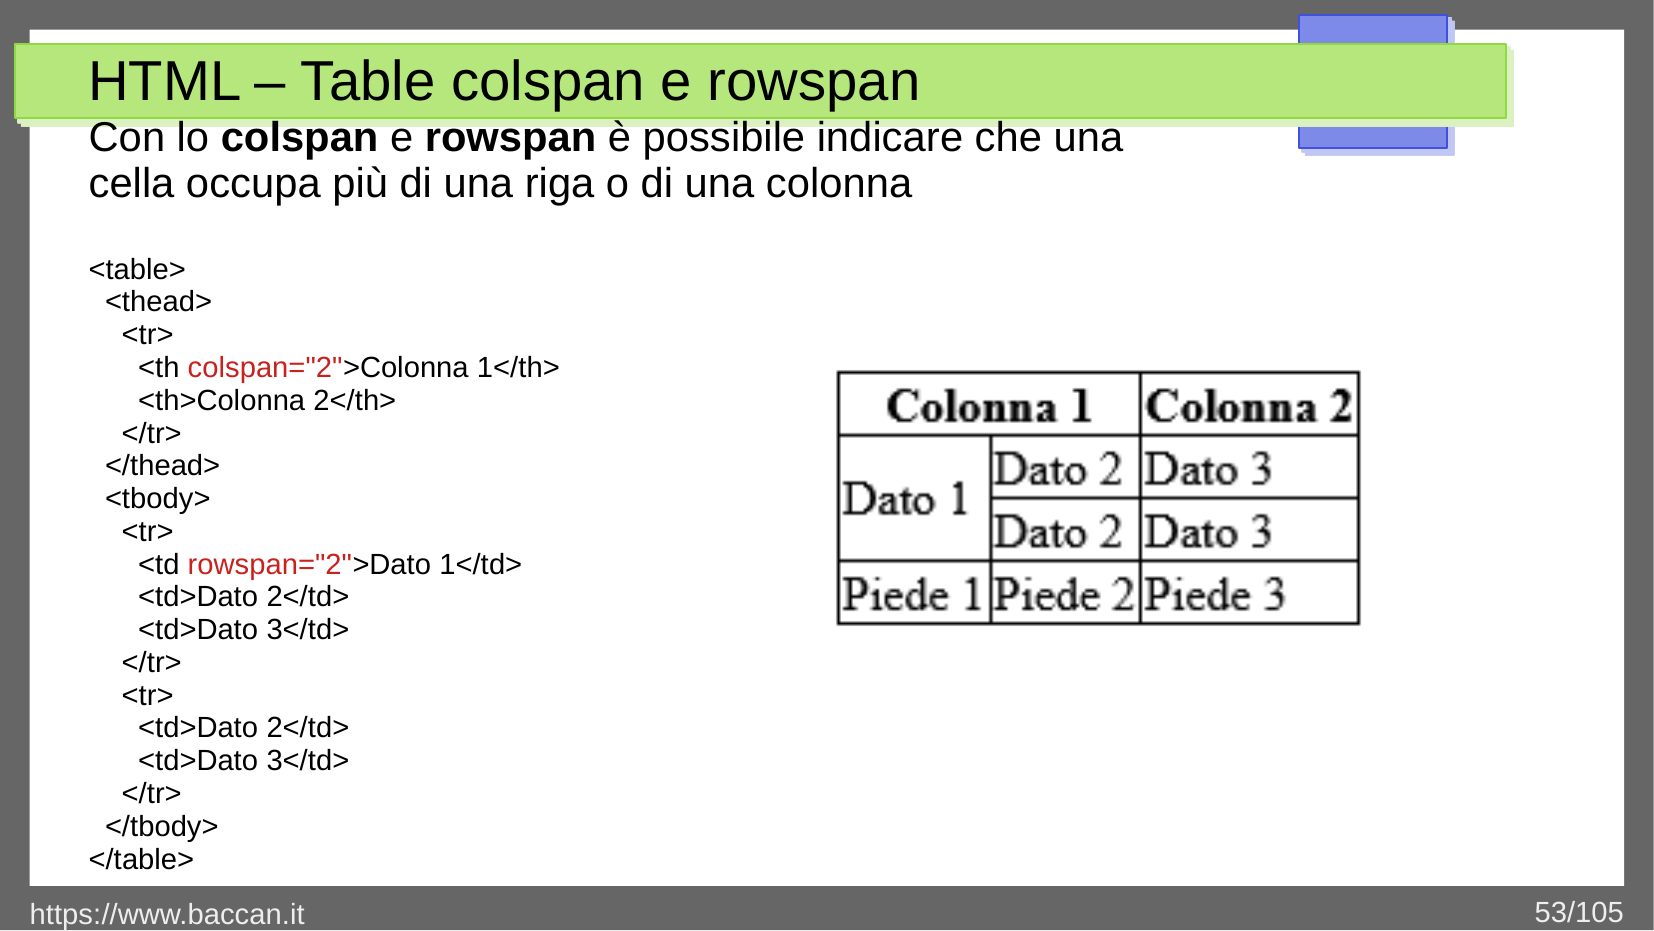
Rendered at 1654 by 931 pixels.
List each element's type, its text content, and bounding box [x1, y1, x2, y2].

picture [826, 354, 1385, 650]
title HTML – Table colspan e rowspan [88, 44, 1506, 113]
text_box Con lo colspan e rowspan è possibile indicare che una cella occupa più di una riga o di una colonna <table> <thead> <tr> <th colspan="2">Colonna 1</th> <th>Colonna 2</th> </tr> </thead> <tbody> <tr> <td rowspan="2">Dato 1</td> <td>Dato 2</td> <td>Dato 3</td> </tr> <tr> <td>Dato 2</td> <td>Dato 3</td> </tr> </tbody> </table> [88, 113, 1565, 876]
